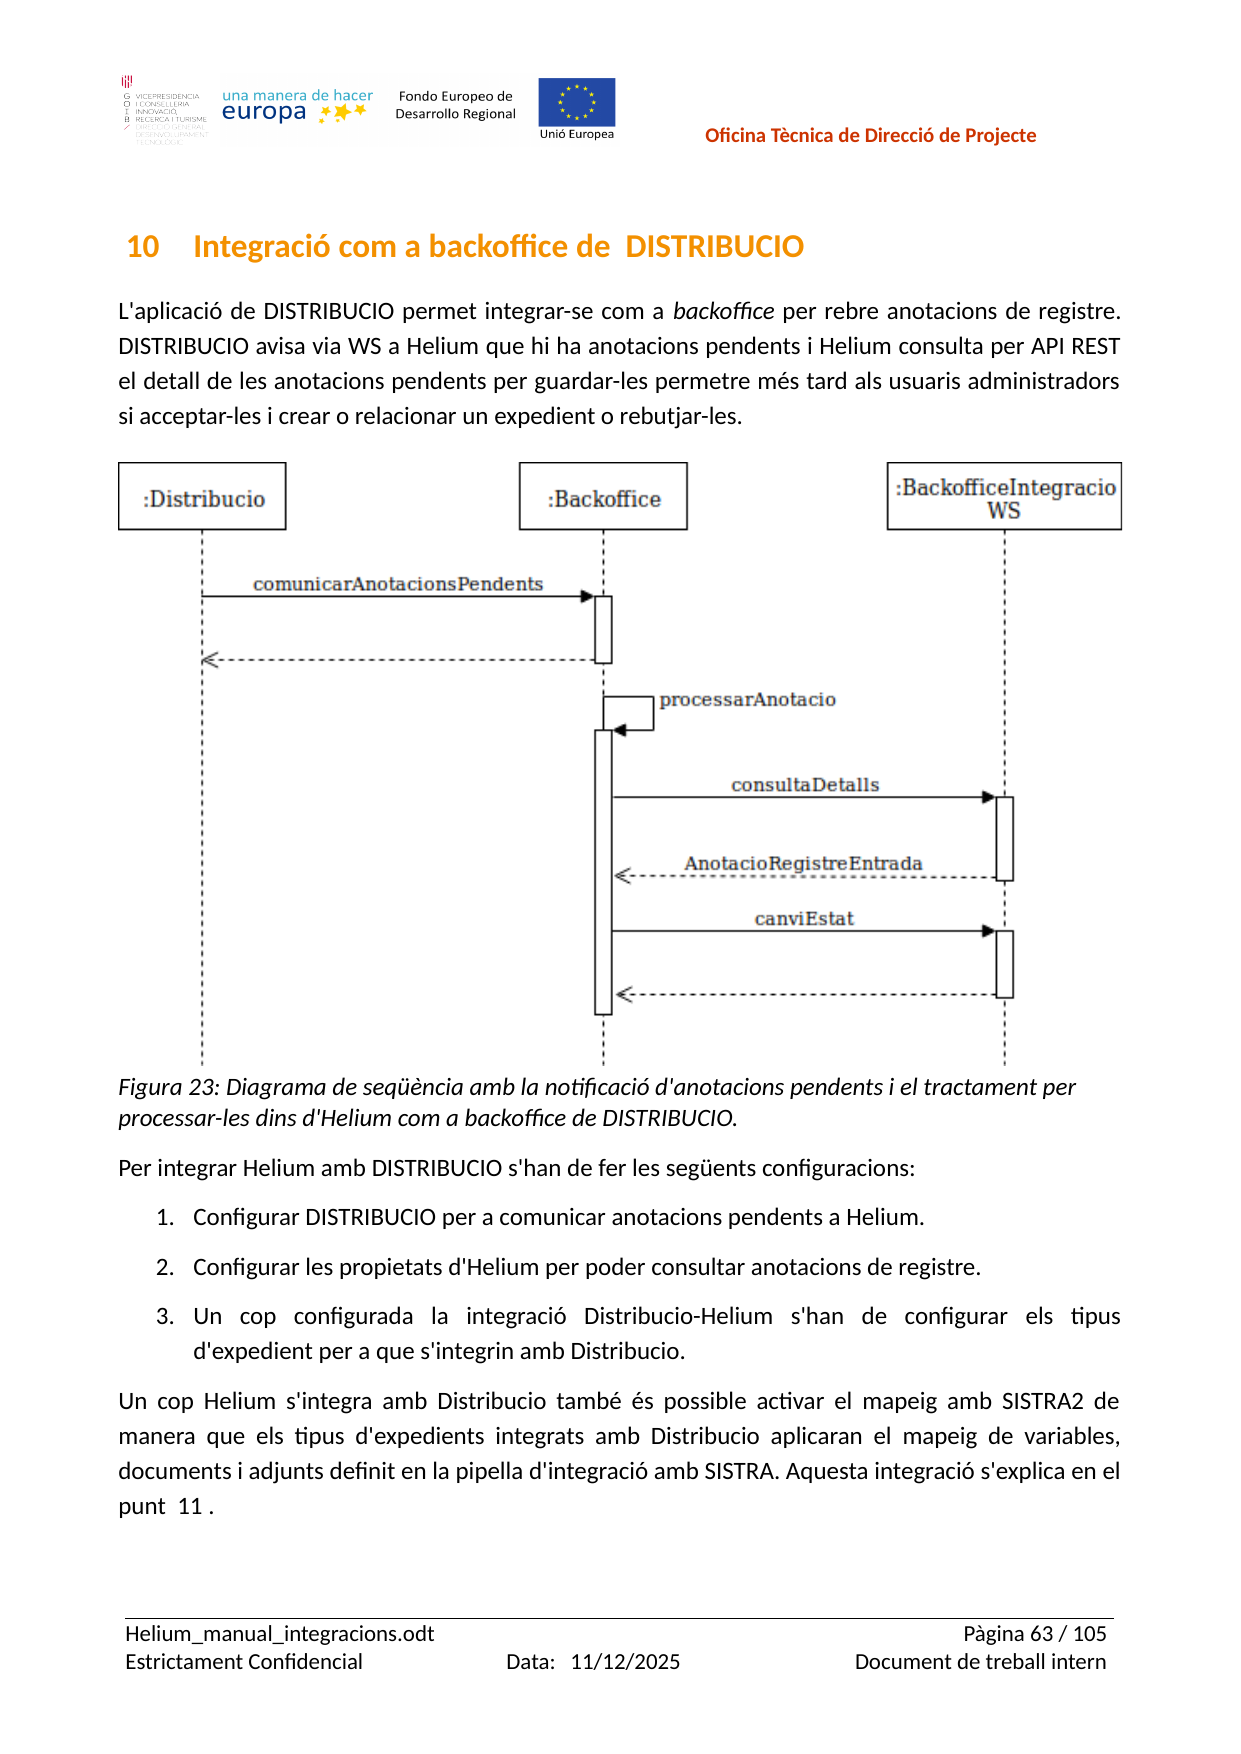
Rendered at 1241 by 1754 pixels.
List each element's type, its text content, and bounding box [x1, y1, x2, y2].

text Per integrar Helium amb DISTRIBUCIO s'han de fer les següents configuracions: [118, 1152, 1122, 1182]
list Configurar les propietats d'Helium per poder consultar anotacions de registre. [156, 1251, 1122, 1281]
text Figura 23: Diagrama de seqüència amb la notificació d'anotacions pendents i el tractament per processar-les dins d'Helium com a backoffice de DISTRIBUCIO. [118, 1066, 1122, 1133]
list Un cop configurada la integració Distribucio-Helium s'han de configurar els tipus d'expedient per a que s'integrin amb Distribucio. [156, 1300, 1122, 1366]
subtitle Integració com a backoffice de DISTRIBUCIO [118, 225, 1122, 266]
picture [118, 462, 1123, 1066]
list Configurar DISTRIBUCIO per a comunicar anotacions pendents a Helium. [156, 1201, 1122, 1232]
text Un cop Helium s'integra amb Distribucio també és possible activar el mapeig amb SISTRA2 de manera que els tipus d'expedients integrats amb Distribucio aplicaran el mapeig de variables, documents i adjunts definit en la pipella d'integració amb SISTRA. Aquesta integració s'explica en el punt 11. [118, 1385, 1122, 1521]
picture [118, 73, 213, 147]
picture [219, 73, 621, 147]
text L'aplicació de DISTRIBUCIO permet integrar-se com a backoffice per rebre anotacions de registre. DISTRIBUCIO avisa via WS a Helium que hi ha anotacions pendents i Helium consulta per API REST el detall de les anotacions pendents per guardar-les permetre més tard als usuaris administradors si acceptar-les i crear o relacionar un expedient o rebutjar-les. [118, 295, 1122, 431]
